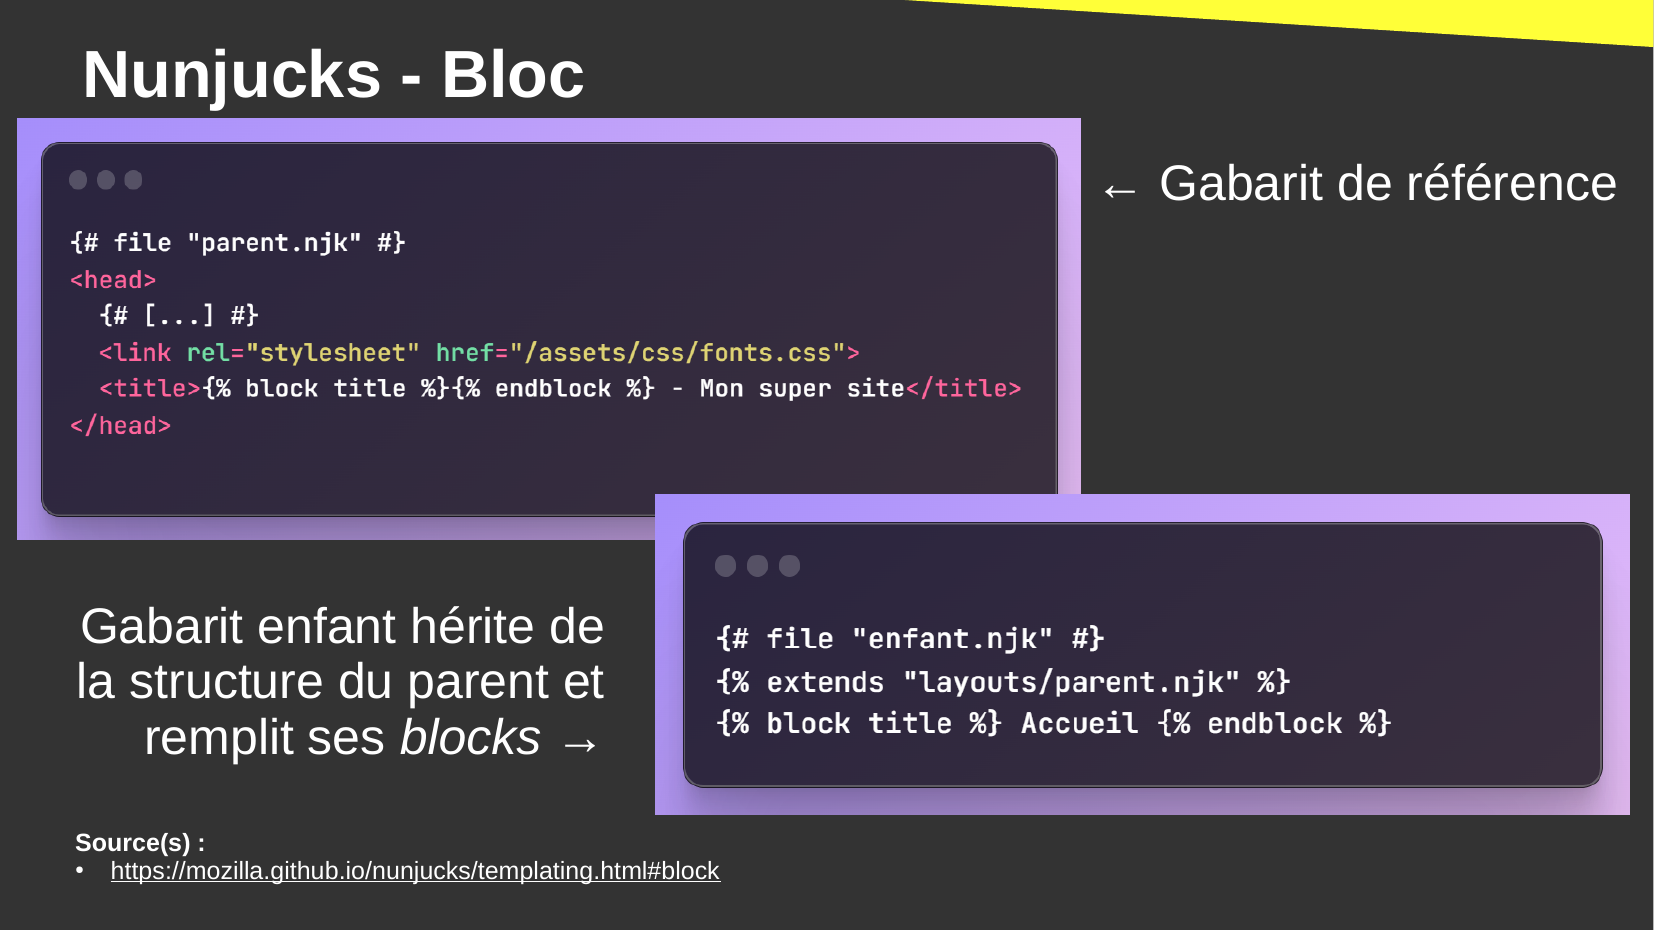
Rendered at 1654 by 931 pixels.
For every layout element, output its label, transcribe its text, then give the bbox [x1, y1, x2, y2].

text_box [904, 0, 1654, 48]
text_box Source(s) : https://mozilla.github.io/nunjucks/templating.html#block [60, 821, 1546, 931]
title Nunjucks - Bloc [82, 37, 1571, 112]
text_box Gabarit enfant hérite de la structure du parent et remplit ses blocks → [29, 590, 621, 773]
picture [17, 118, 1630, 815]
text_box ← Gabarit de référence [1081, 147, 1642, 219]
